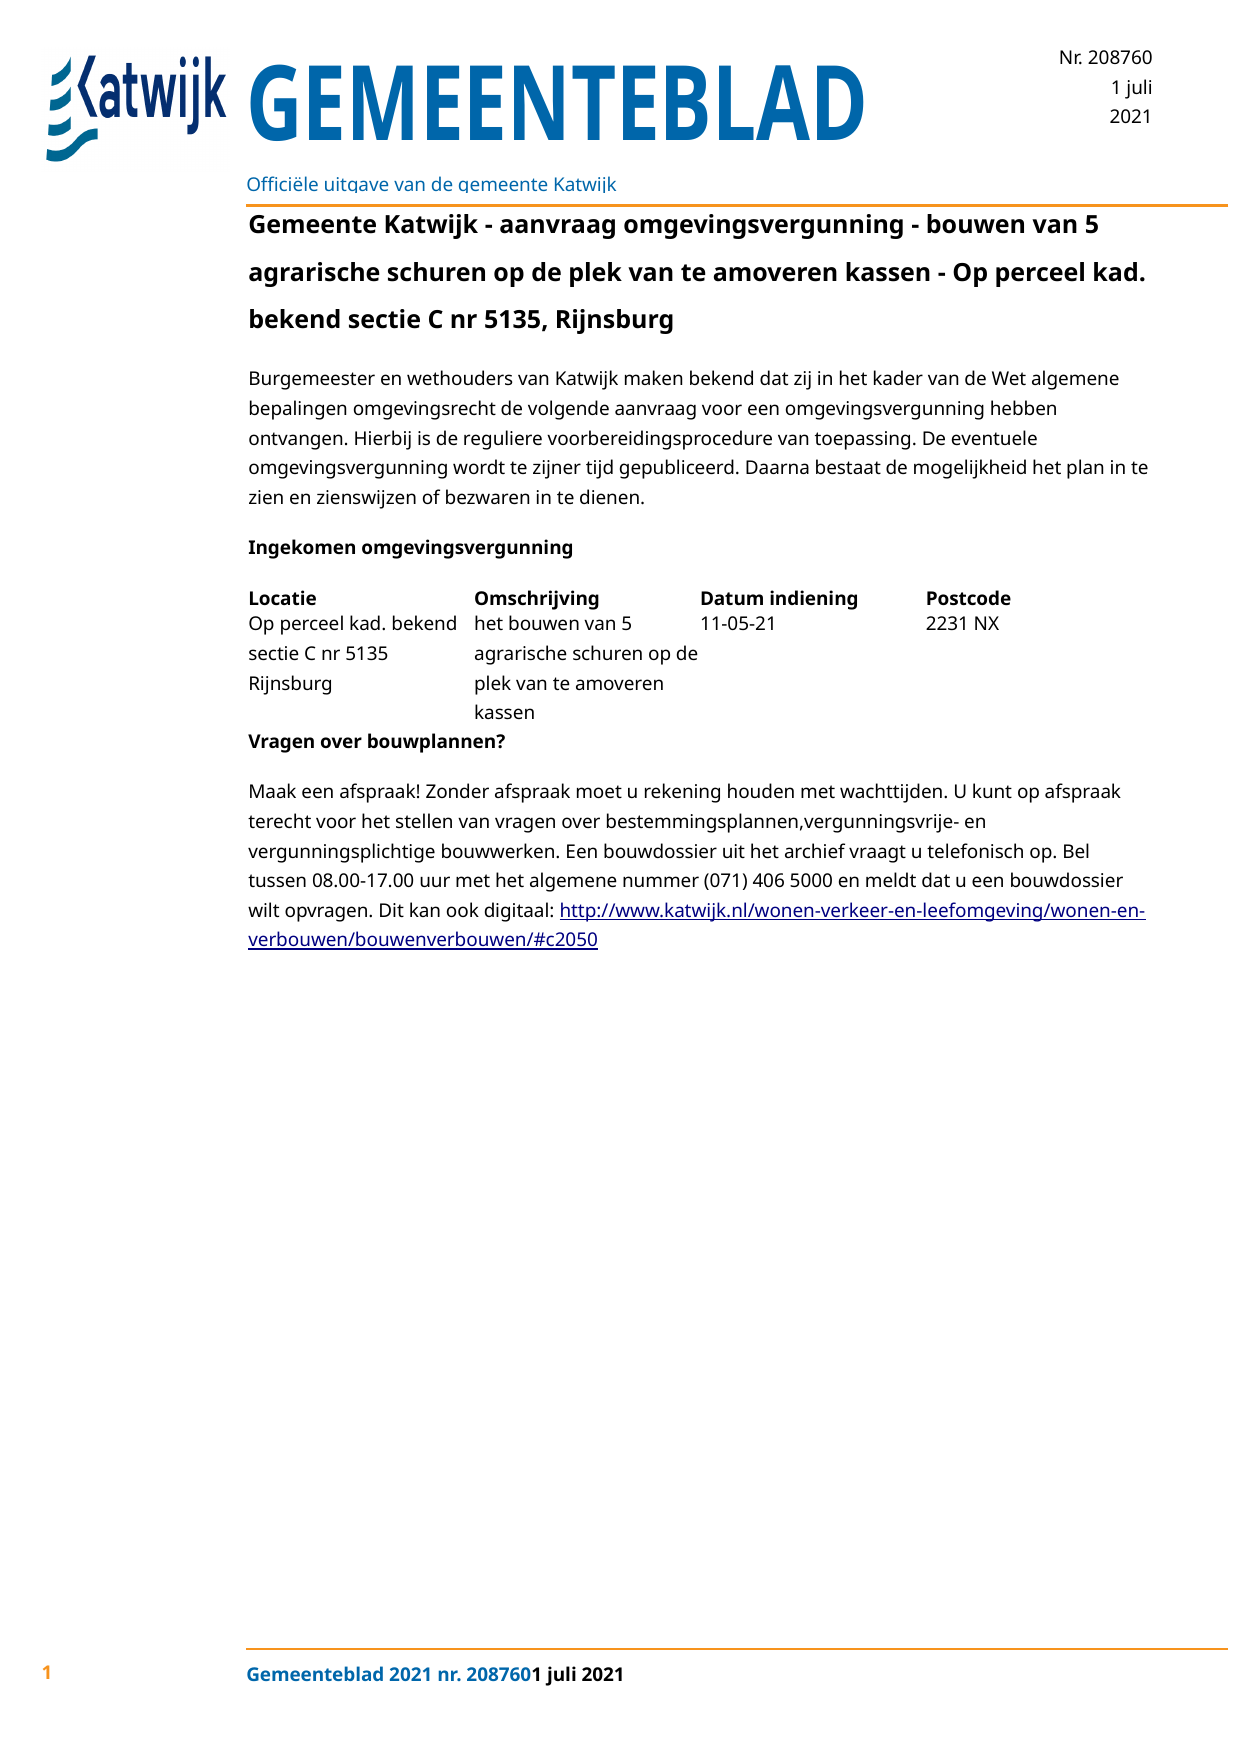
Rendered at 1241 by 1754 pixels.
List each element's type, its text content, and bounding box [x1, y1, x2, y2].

table_header Omschrijving [474, 585, 700, 611]
text Vragen over bouwplannen? [248, 728, 1152, 754]
picture [41, 47, 231, 172]
table_header Postcode [926, 585, 1152, 611]
text Ingekomen omgevingsvergunning [248, 534, 1152, 560]
table_header Datum indiening [700, 585, 926, 611]
text Maak een afspraak! Zonder afspraak moet u rekening houden met wachttijden. U kunt op afspraak terecht voor het stellen van vragen over bestemmingsplannen,vergunningsvrije- en vergunningsplichtige bouwwerken. Een bouwdossier uit het archief vraagt u telefonisch op. Bel tussen 08.00-17.00 uur met het algemene nummer (071) 406 5000 en meldt dat u een bouwdossier wilt opvragen. Dit kan ook digitaal: http://www.katwijk.nl/wonen-verkeer-en-leefomgeving/wonen-en-verbouwen/bouwenverbouwen/#c2050 [248, 779, 1152, 952]
table_cell 2231 NX [926, 611, 1152, 725]
table_cell 11-05-21 [700, 611, 926, 725]
table_cell Op perceel kad. bekend sectie C nr 5135 Rijnsburg [248, 611, 474, 725]
table_cell het bouwen van 5 agrarische schuren op de plek van te amoveren kassen [474, 611, 700, 725]
text Gemeente Katwijk - aanvraag omgevingsvergunning - bouwen van 5 agrarische schuren op de plek van te amoveren kassen - Op perceel kad. bekend sectie C nr 5135, Rijnsburg [248, 207, 1152, 336]
text Burgemeester en wethouders van Katwijk maken bekend dat zij in het kader van de Wet algemene bepalingen omgevingsrecht de volgende aanvraag voor een omgevingsvergunning hebben ontvangen. Hierbij is de reguliere voorbereidingsprocedure van toepassing. De eventuele omgevingsvergunning wordt te zijner tijd gepubliceerd. Daarna bestaat de mogelijkheid het plan in te zien en zienswijzen of bezwaren in te dienen. [248, 366, 1152, 509]
table_header Locatie [248, 585, 474, 611]
